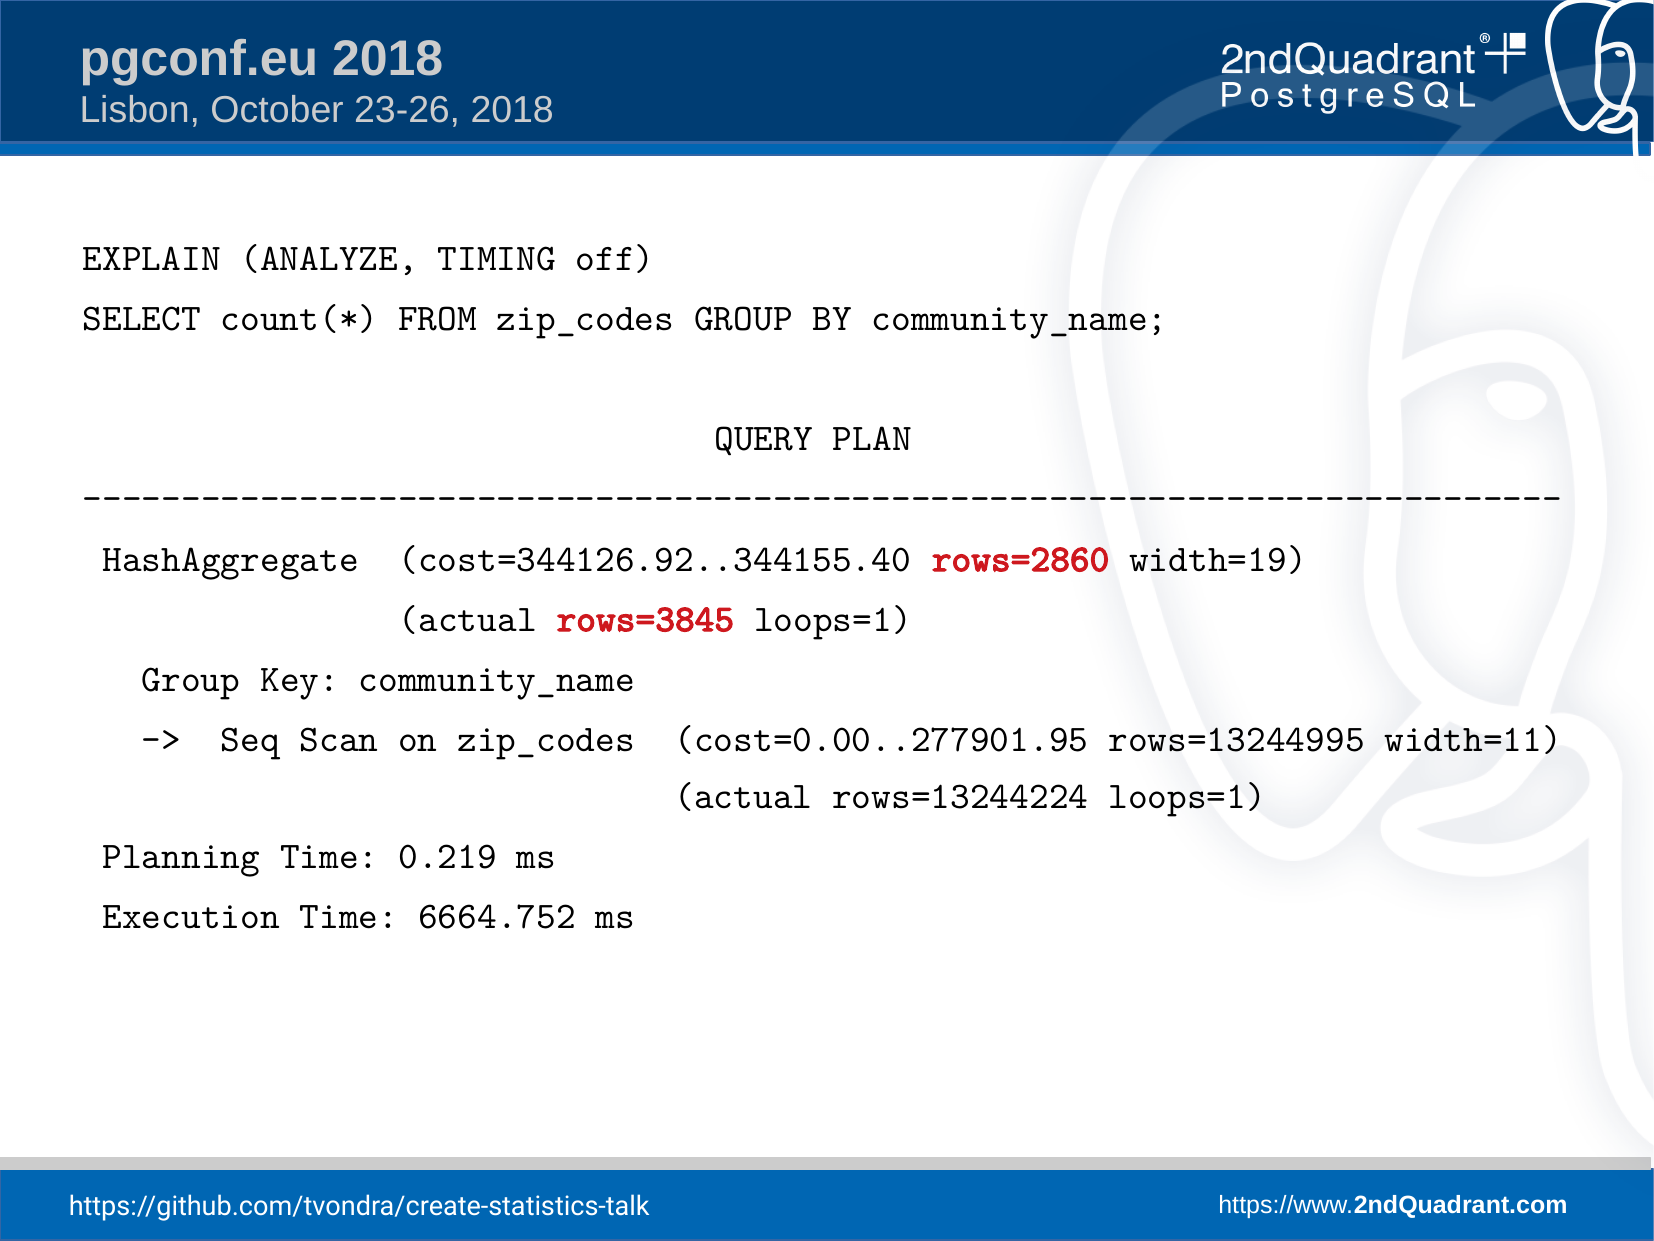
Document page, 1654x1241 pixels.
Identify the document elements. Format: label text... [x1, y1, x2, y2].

list EXPLAIN (ANALYZE, TIMING off) SELECT count(*) FROM zip_codes GROUP BY community_name; QUERY PLAN --------------------------------------------------------------------------- HashAggregate (cost=344126.92..344155.40 rows=2860 width=19) (actual rows=3845 loops=1) Group Key: community_name -> Seq Scan on zip_codes (cost=0.00..277901.95 rows=13244995 width=11) (actual rows=13244224 loops=1) Planning Time: 0.219 ms Execution Time: 6664.752 ms [82, 224, 1571, 939]
picture [632, 0, 1654, 1241]
